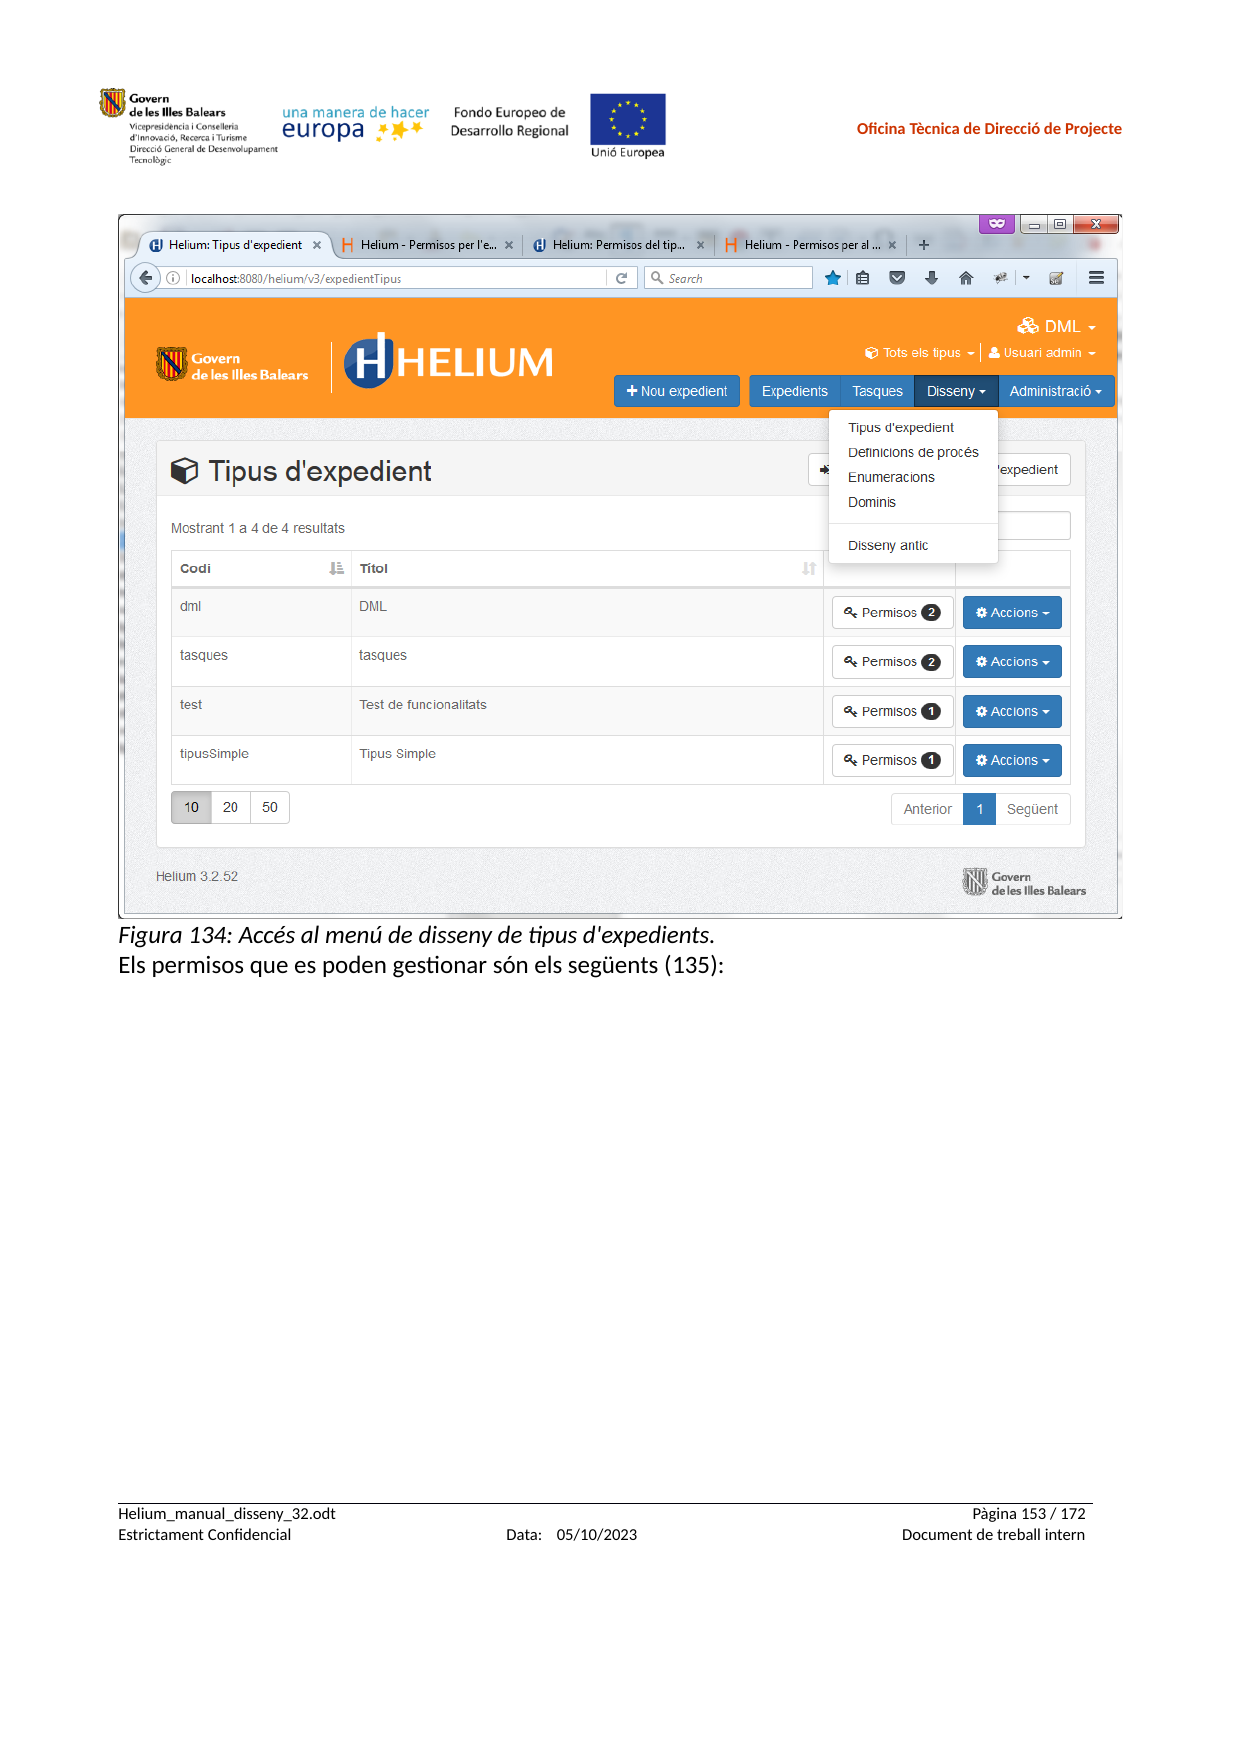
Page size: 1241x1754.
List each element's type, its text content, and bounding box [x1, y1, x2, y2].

text Figura 134: Accés al menú de disseny de tipus d'expedients. [118, 919, 1122, 949]
picture [118, 214, 1123, 919]
text Els permisos que es poden gestionar són els següents (135): [118, 949, 1122, 980]
picture [99, 87, 668, 166]
